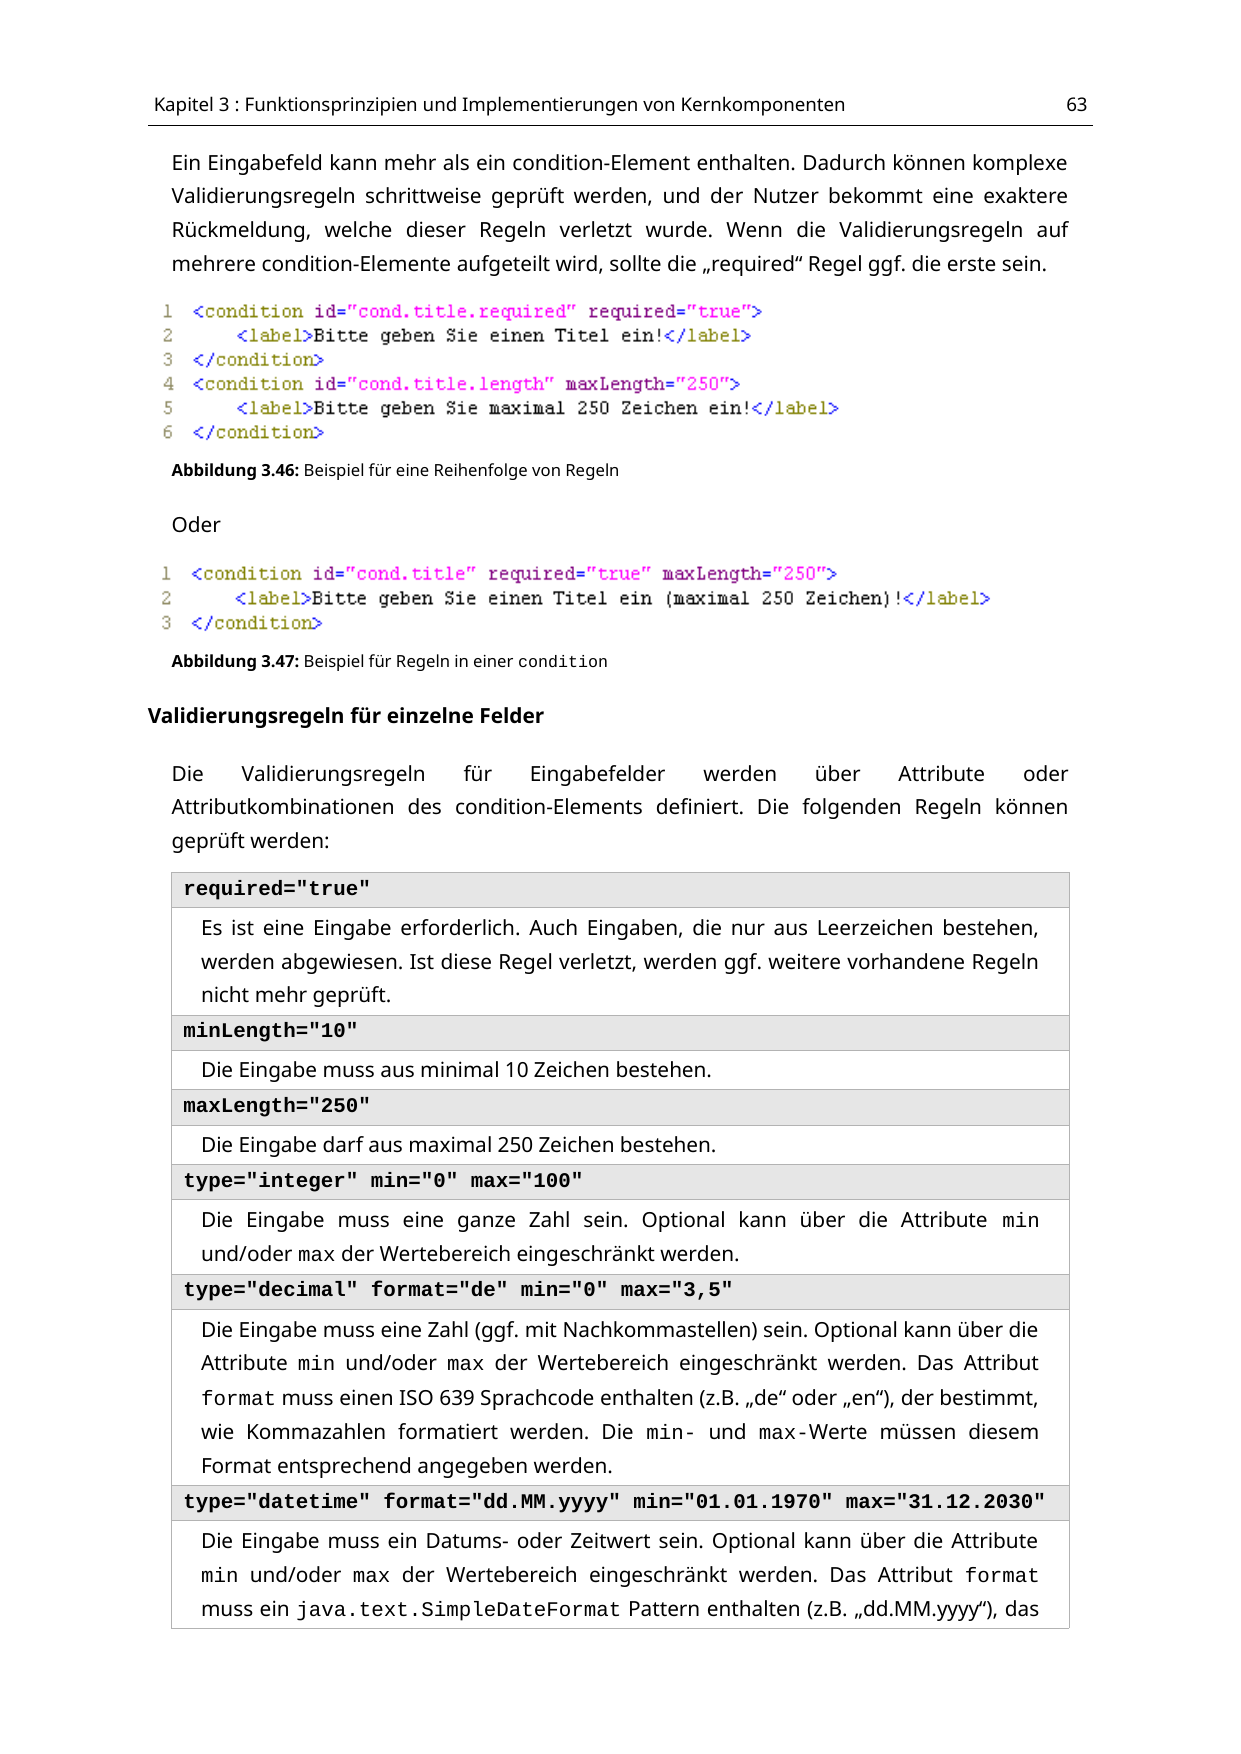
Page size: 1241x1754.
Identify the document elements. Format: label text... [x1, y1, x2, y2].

table_cell maxLength="250" [172, 1090, 1069, 1125]
text Abbildung 3.47: Beispiel für Regeln in einer condition [171, 633, 977, 672]
table_cell type="integer" min="0" max="100" [172, 1165, 1069, 1199]
table_cell type="decimal" format="de" min="0" max="3,5" [172, 1275, 1069, 1309]
text Ein Eingabefeld kann mehr als ein condition-Element enthalten. Dadurch können komplexe Validierungsregeln schrittweise geprüft werden, und der Nutzer bekommt eine exaktere Rückmeldung, welche dieser Regeln verletzt wurde. Wenn die Validierungsregeln auf mehrere condition-Elemente aufgeteilt wird, sollte die „required“ Regel ggf. die erste sein. [171, 148, 1069, 277]
table_cell Die Eingabe darf aus maximal 250 Zeichen bestehen. [172, 1126, 1069, 1164]
table_cell Die Eingabe muss eine ganze Zahl sein. Optional kann über die Attribute min und/oder max der Wertebereich eingeschränkt werden. [172, 1200, 1069, 1274]
text Die Validierungsregeln für Eingabefelder werden über Attribute oder Attributkombinationen des condition-Elements definiert. Die folgenden Regeln können geprüft werden: [171, 759, 1069, 854]
table_cell Die Eingabe muss aus minimal 10 Zeichen bestehen. [172, 1051, 1069, 1089]
table_cell minLength="10" [172, 1016, 1069, 1050]
text Oder [148, 307, 1069, 538]
table_cell Es ist eine Eingabe erforderlich. Auch Eingaben, die nur aus Leerzeichen bestehen, werden abgewiesen. Ist diese Regel verletzt, werden ggf. weitere vorhandene Regeln nicht mehr geprüft. [172, 908, 1069, 1015]
table_cell Die Eingabe muss ein Datums- oder Zeitwert sein. Optional kann über die Attribute min und/oder max der Wertebereich eingeschränkt werden. Das Attribut format muss ein java.text.SimpleDateFormat Pattern enthalten (z.B. „dd.MM.yyyy“), das [172, 1521, 1069, 1628]
text Abbildung 3.46: Beispiel für eine Reihenfolge von Regeln [171, 442, 838, 481]
table_header required="true" [172, 873, 1069, 907]
table_cell Die Eingabe muss eine Zahl (ggf. mit Nachkommastellen) sein. Optional kann über die Attribute min und/oder max der Wertebereich eingeschränkt werden. Das Attribut format muss einen ISO 639 Sprachcode enthalten (z.B. „de“ oder „en“), der bestimmt, wie Kommazahlen formatiert werden. Die min- und max-Werte müssen diesem Format entsprechend angegeben werden. [172, 1310, 1069, 1485]
subtitle Validierungsregeln für einzelne Felder [148, 585, 1092, 729]
table_cell type="datetime" format="dd.MM.yyyy" min="01.01.1970" max="31.12.2030" [172, 1486, 1069, 1520]
